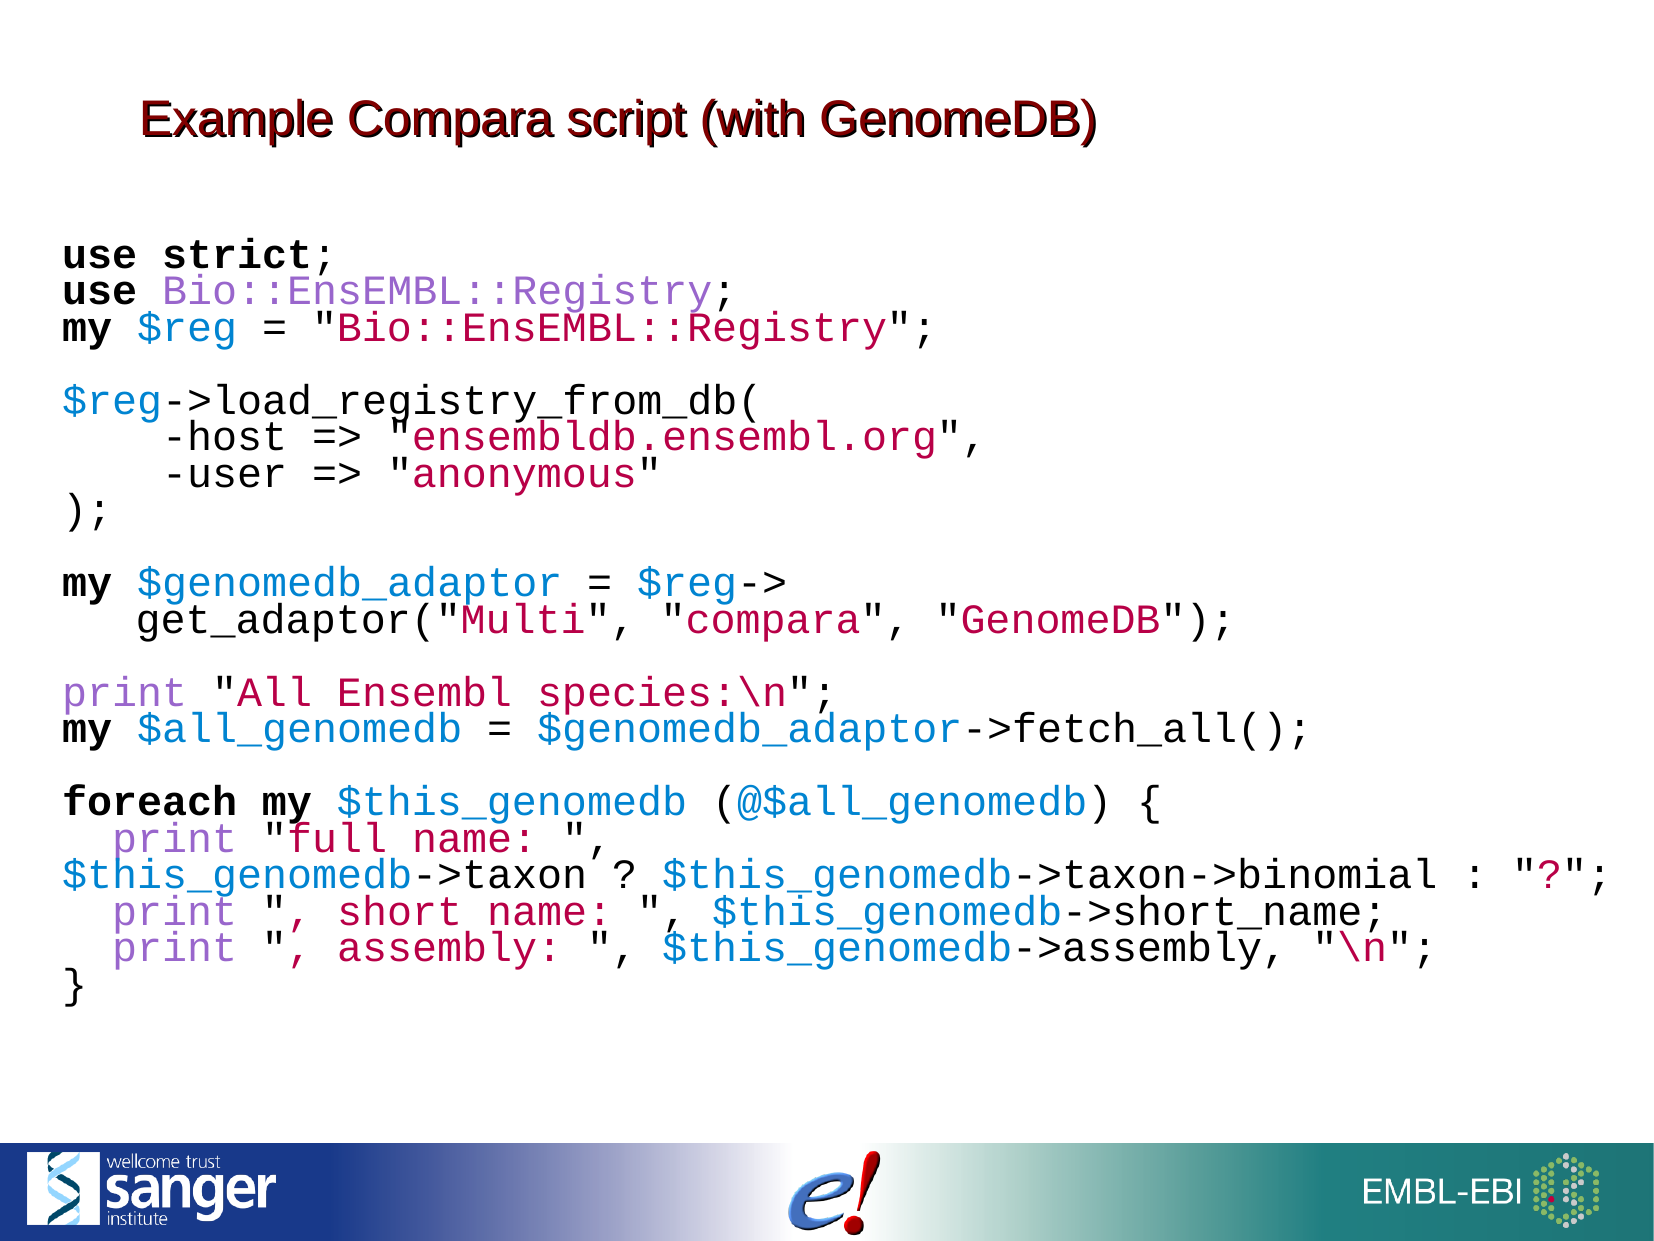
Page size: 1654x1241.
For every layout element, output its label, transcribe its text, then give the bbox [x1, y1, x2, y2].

picture [0, 1143, 1654, 1241]
title Example Compara script (with GenomeDB) [123, 30, 1527, 209]
text_box use strict; use Bio::EnsEMBL::Registry; my $reg = "Bio::EnsEMBL::Registry"; $reg->load_registry_from_db( -host => "ensembldb.ensembl.org", -user => "anonymous" ); my $genomedb_adaptor = $reg-> get_adaptor("Multi", "compara", "GenomeDB"); print "All Ensembl species:\n"; my $all_genomedb = $genomedb_adaptor->fetch_all(); foreach my $this_genomedb (@$all_genomedb) { print "full name: ", $this_genomedb->taxon ? $this_genomedb->taxon->binomial : "?"; print ", short name: ", $this_genomedb->short_name; print ", assembly: ", $this_genomedb->assembly, "\n"; } [47, 231, 1642, 1050]
